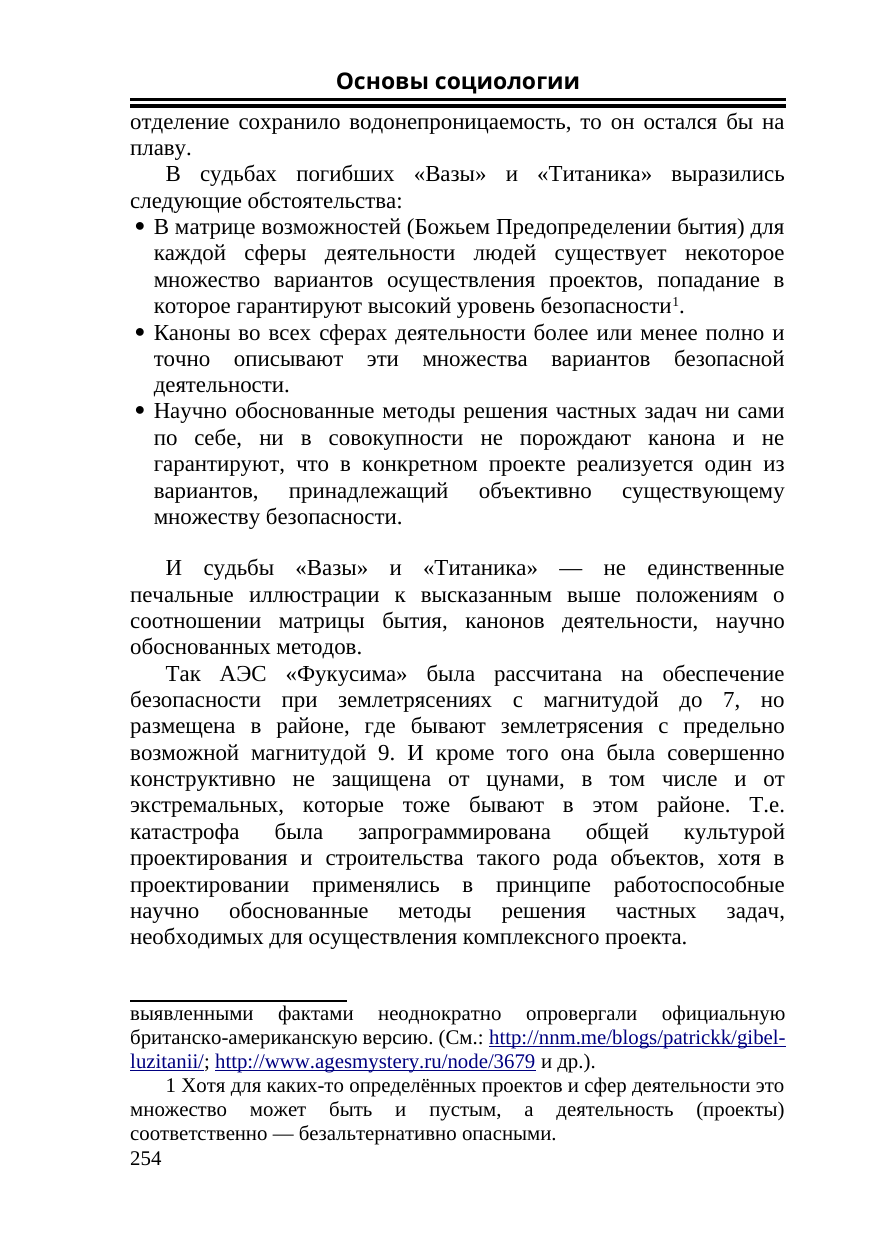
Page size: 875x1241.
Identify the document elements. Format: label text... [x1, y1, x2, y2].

text отделение сохранило водонепроницаемость, то он остался бы на плаву. [130, 108, 786, 160]
list Каноны во всех сферах деятельности более или менее полно и точно описывают эти множества вариантов безопасной деятельности. [136, 318, 786, 398]
text И судьбы «Вазы» и «Титаника» — не единственные печальные иллюстрации к высказанным выше положениям о соотношении матрицы бытия, канонов деятельности, научно обоснованных методов. [130, 554, 786, 660]
text Так АЭС «Фукусима» была рассчитана на обеспечение безопасности при землетрясениях с магнитудой до 7, но размещена в районе, где бывают землетрясения с предельно возможной магнитудой 9. И кроме того она была совершенно конструктивно не защищена от цунами, в том числе и от экстремальных, которые тоже бывают в этом районе. Т.е. катастрофа была запрограммирована общей культурой проектирования и строительства такого рода объектов, хотя в проектировании применялись в принципе работоспособные научно обоснованные методы решения частных задач, необходимых для осуществления комплексного проекта. [130, 660, 786, 950]
text выявленными фактами неоднократно опровергали официальную британско-американ­скую версию. (См.: http://nnm.me/blogs/patrickk/gibel-luzitanii/; http://www.agesmystery.ru/node/3679 и др.). [130, 1001, 786, 1073]
list Научно обоснованные методы решения частных задач ни сами по себе, ни в совокупности не порождают канона и не гарантируют, что в конкретном проекте реализуется один из вариантов, принадлежащий объективно существующему множеству безопасности. [136, 398, 786, 529]
list Хотя для каких-то определённых проектов и сфер деятельности это множество может быть и пустым, а деятельность (проекты) соответственно — безальтернативно опасными. [130, 1073, 786, 1145]
text В судьбах погибших «Вазы» и «Титаника» выразились следующие обстоятельства: [130, 160, 786, 213]
list В матрице возможностей (Божьем Предопределении бытия) для каждой сферы деятельности людей существует некоторое множество вариантов осуществления проектов, попадание в которое гарантируют высокий уровень безопасности. [136, 213, 786, 318]
